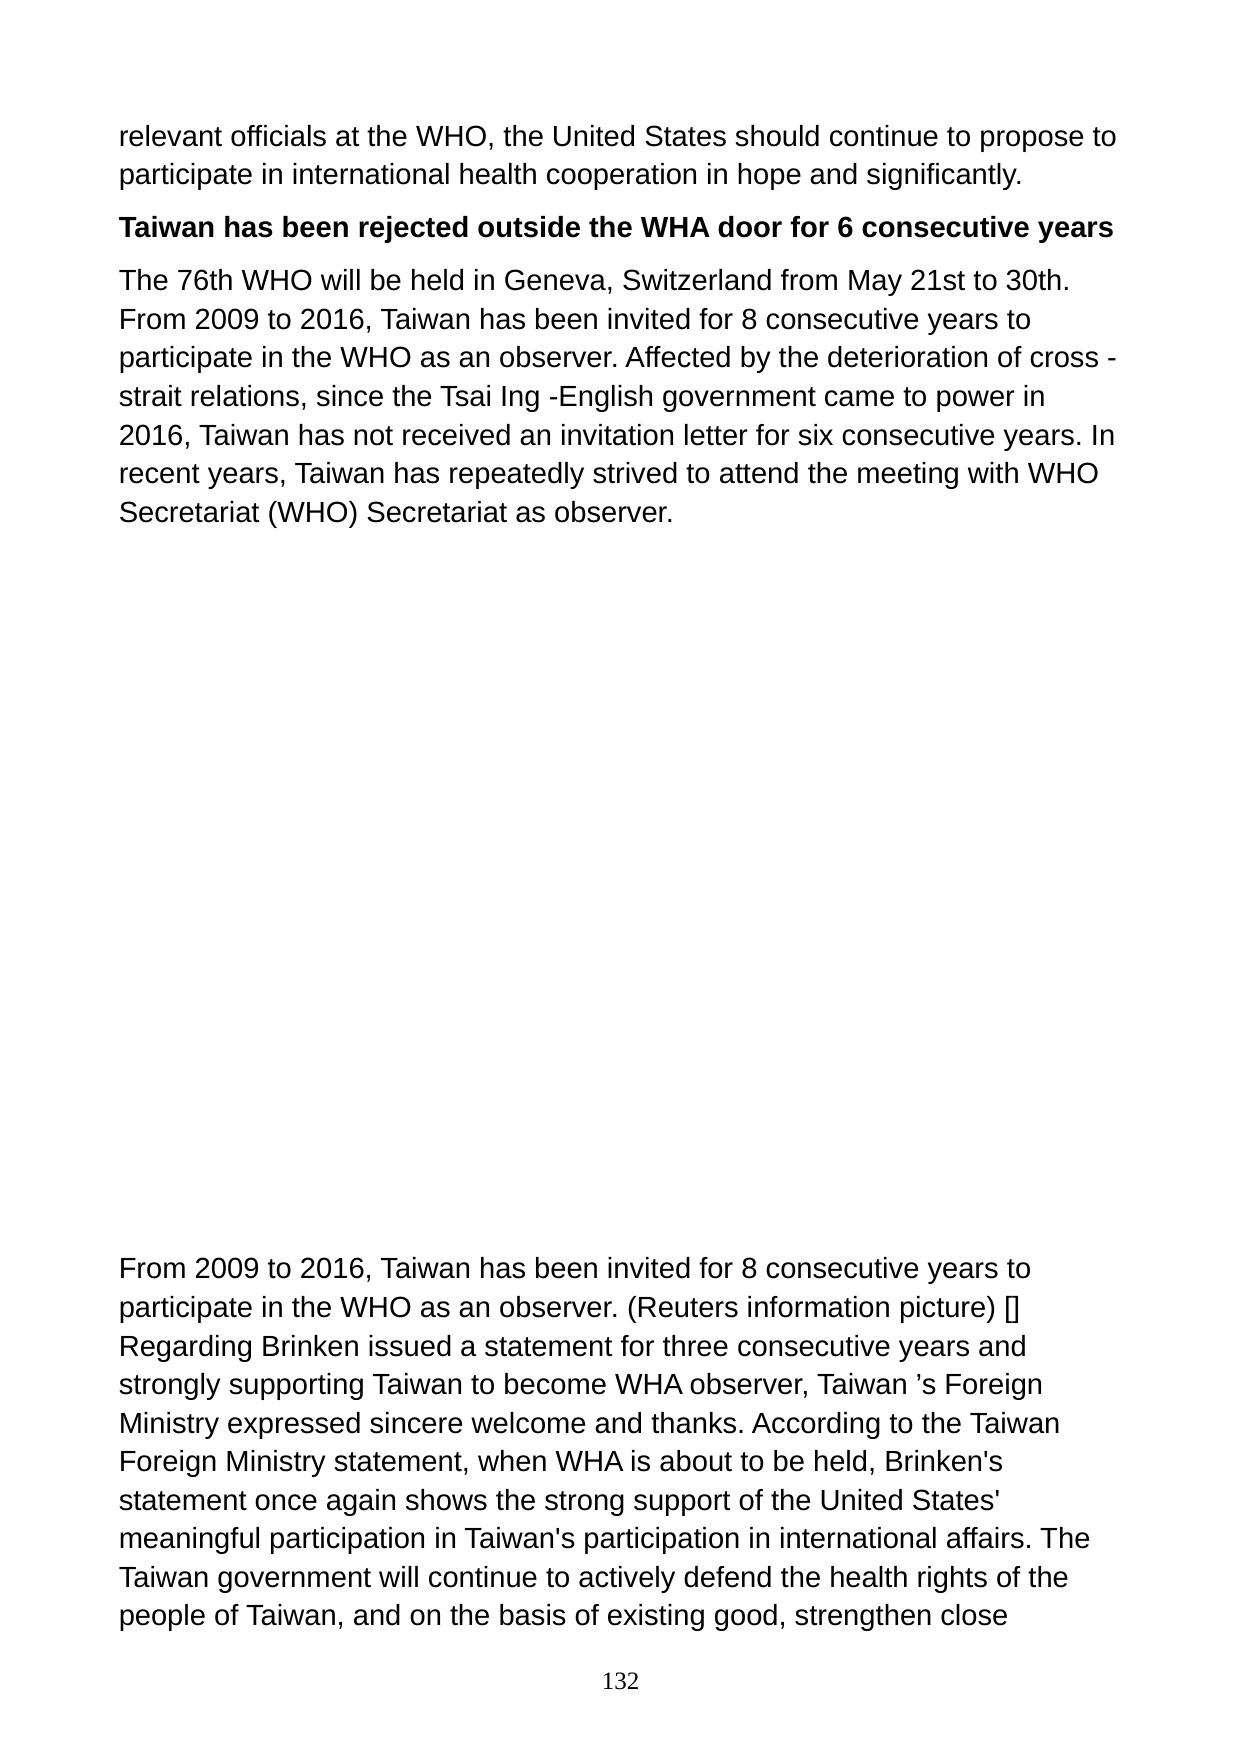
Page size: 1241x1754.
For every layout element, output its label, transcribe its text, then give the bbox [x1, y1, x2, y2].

text Taiwan has been rejected outside the WHA door for 6 consecutive years [118, 210, 1122, 244]
text From 2009 to 2016, Taiwan has been invited for 8 consecutive years to participate in the WHO as an observer. (Reuters information picture) [] Regarding Brinken issued a statement for three consecutive years and strongly supporting Taiwan to become WHA observer, Taiwan ’s Foreign Ministry expressed sincere welcome and thanks. According to the Taiwan Foreign Ministry statement, when WHA is about to be held, Brinken's statement once again shows the strong support of the United States' meaningful participation in Taiwan's participation in international affairs. The Taiwan government will continue to actively defend the health rights of the people of Taiwan, and on the basis of existing good, strengthen close [118, 548, 1122, 1632]
text The 76th WHO will be held in Geneva, Switzerland from May 21st to 30th. From 2009 to 2016, Taiwan has been invited for 8 consecutive years to participate in the WHO as an observer. Affected by the deterioration of cross -strait relations, since the Tsai Ing -English government came to power in 2016, Taiwan has not received an invitation letter for six consecutive years. In recent years, Taiwan has repeatedly strived to attend the meeting with WHO Secretariat (WHO) Secretariat as observer. [118, 263, 1122, 528]
text relevant officials at the WHO, the United States should continue to propose to participate in international health cooperation in hope and significantly. [118, 118, 1122, 191]
